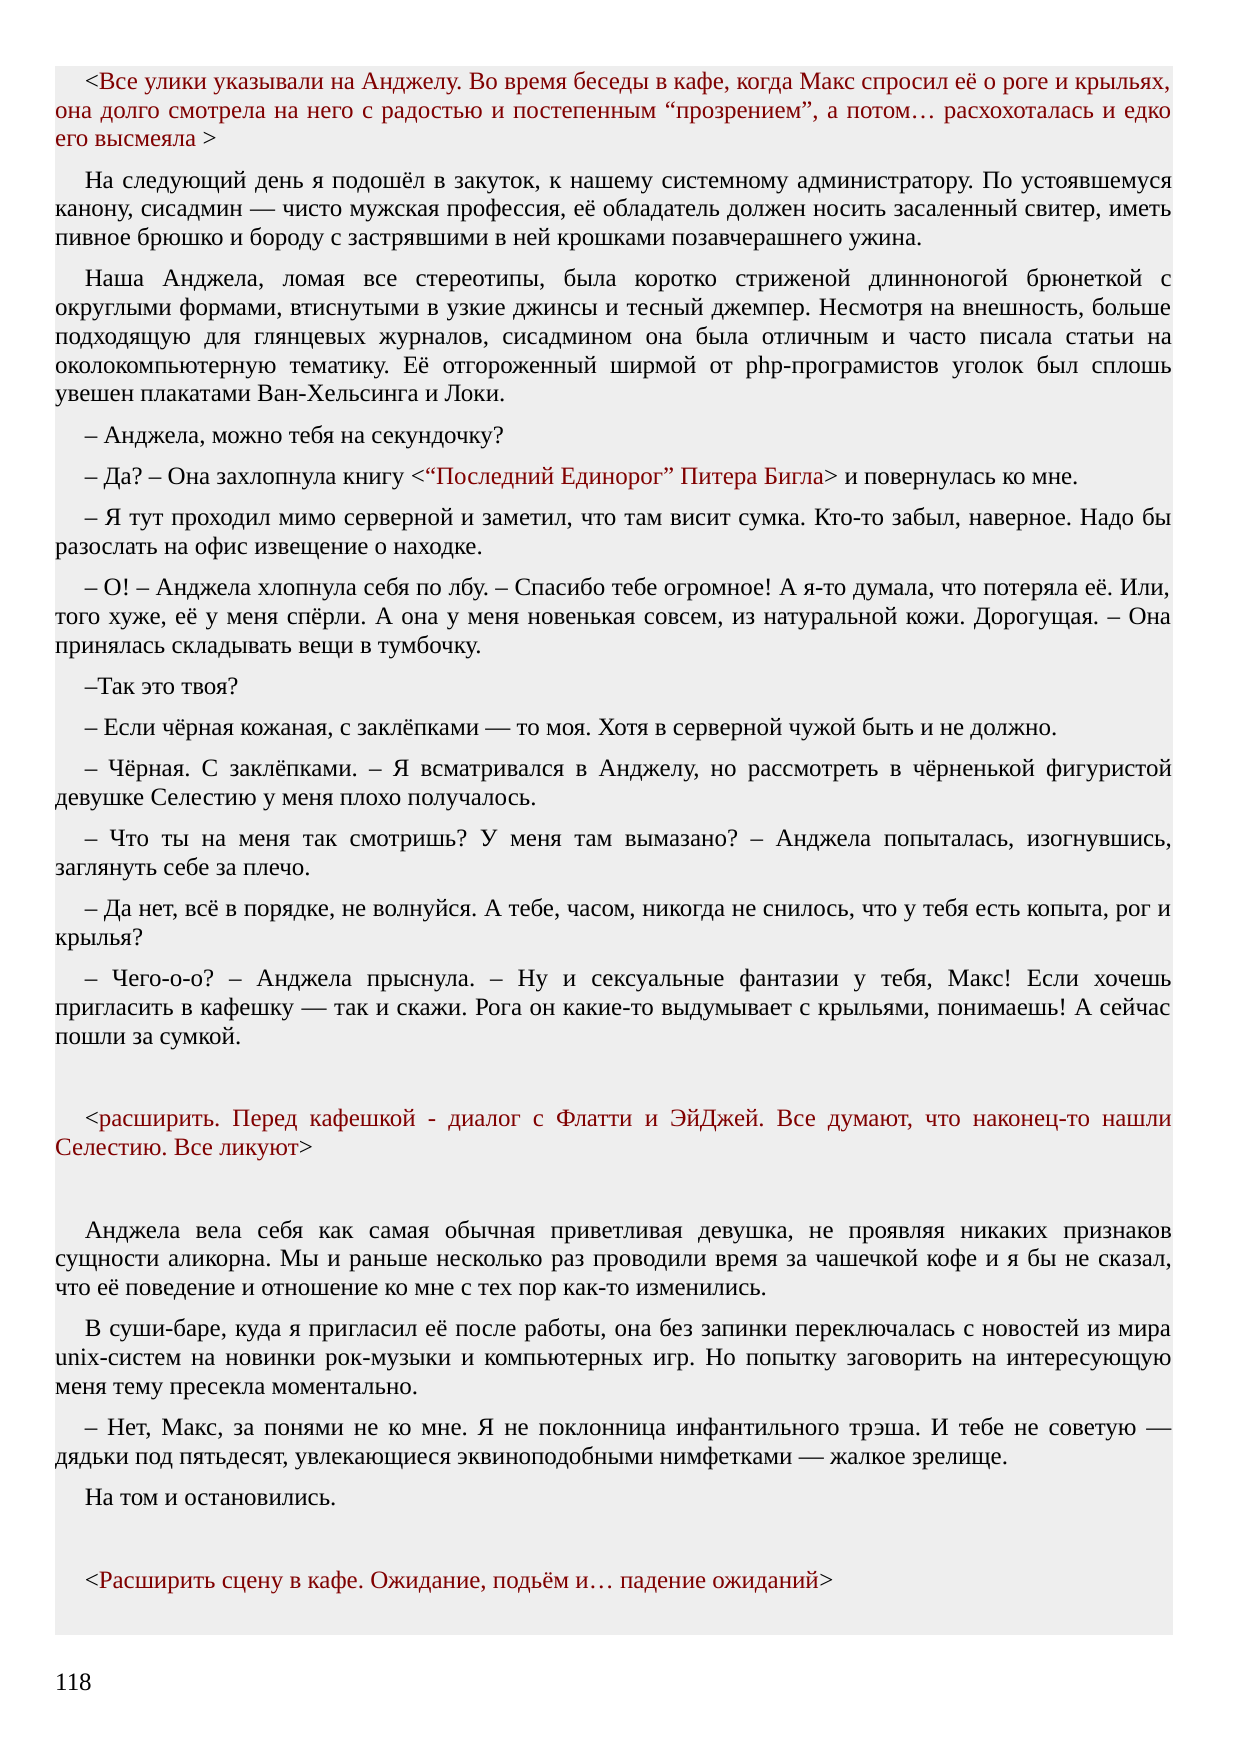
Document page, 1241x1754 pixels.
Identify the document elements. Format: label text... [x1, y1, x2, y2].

text На следующий день я подошёл в закуток, к нашему системному администратору. По устоявшемуся канону, сисадмин — чисто мужская профессия, её обладатель должен носить засаленный свитер, иметь пивное брюшко и бороду с застрявшими в ней крошками позавчерашнего ужина. [55, 165, 1173, 251]
text Анджела вела себя как самая обычная приветливая девушка, не проявляя никаких признаков сущности аликорна. Мы и раньше несколько раз проводили время за чашечкой кофе и я бы не сказал, что её поведение и отношение ко мне с тех пор как-то изменились. [55, 1215, 1173, 1301]
text – Что ты на меня так смотришь? У меня там вымазано? – Анджела попыталась, изогнувшись, заглянуть себе за плечо. [55, 823, 1173, 881]
text – Да? – Она захлопнула книгу <“Последний Единорог” Питера Бигла> и повернулась ко мне. [55, 461, 1173, 490]
text Наша Анджела, ломая все стереотипы, была коротко стриженой длинноногой брюнеткой с округлыми формами, втиснутыми в узкие джинсы и тесный джемпер. Несмотря на внешность, больше подходящую для глянцевых журналов, сисадмином она была отличным и часто писала статьи на околокомпьютерную тематику. Её отгороженный ширмой от php-програмистов уголок был сплошь увешен плакатами Ван-Хельсинга и Локи. [55, 263, 1173, 407]
text – О! – Анджела хлопнула себя по лбу. – Спасибо тебе огромное! А я-то думала, что потеряла её. Или, того хуже, её у меня спёрли. А она у меня новенькая совсем, из натуральной кожи. Дорогущая. – Она принялась складывать вещи в тумбочку. [55, 572, 1173, 658]
text – Если чёрная кожаная, с заклёпками — то моя. Хотя в серверной чужой быть и не должно. [55, 712, 1173, 741]
text – Чёрная. С заклёпками. – Я всматривался в Анджелу, но рассмотреть в чёрненькой фигуристой девушке Селестию у меня плохо получалось. [55, 753, 1173, 811]
text <расширить. Перед кафешкой - диалог с Флатти и ЭйДжей. Все думают, что наконец-то нашли Селестию. Все ликуют> [55, 1103, 1173, 1161]
text <Все улики указывали на Анджелу. Во время беседы в кафе, когда Макс спросил её о роге и крыльях, она долго смотрела на него с радостью и постепенным “прозрением”, а потом… расхохоталась и едко его высмеяла > [55, 66, 1173, 152]
text – Я тут проходил мимо серверной и заметил, что там висит сумка. Кто-то забыл, наверное. Надо бы разослать на офис извещение о находке. [55, 502, 1173, 560]
text – Анджела, можно тебя на секундочку? [55, 420, 1173, 448]
text В суши-баре, куда я пригласил её после работы, она без запинки переключалась с новостей из мира unix-систем на новинки рок-музыки и компьютерных игр. Но попытку заговорить на интересующую меня тему пресекла моментально. [55, 1313, 1173, 1400]
text – Да нет, всё в порядке, не волнуйся. А тебе, часом, никогда не снилось, что у тебя есть копыта, рог и крылья? [55, 893, 1173, 951]
text – Чего-о-о? – Анджела прыснула. – Ну и сексуальные фантазии у тебя, Макс! Если хочешь пригласить в кафешку — так и скажи. Рога он какие-то выдумывает с крыльями, понимаешь! А сейчас пошли за сумкой. [55, 963, 1173, 1050]
text –Так это твоя? [55, 671, 1173, 700]
text – Нет, Макс, за понями не ко мне. Я не поклонница инфантильного трэша. И тебе не советую — дядьки под пятьдесят, увлекающиеся эквиноподобными нимфетками — жалкое зрелище. [55, 1412, 1173, 1470]
text На том и остановились. [55, 1482, 1173, 1511]
text <Расширить сцену в кафе. Ожидание, подьём и… падение ожиданий> [55, 1565, 1173, 1593]
